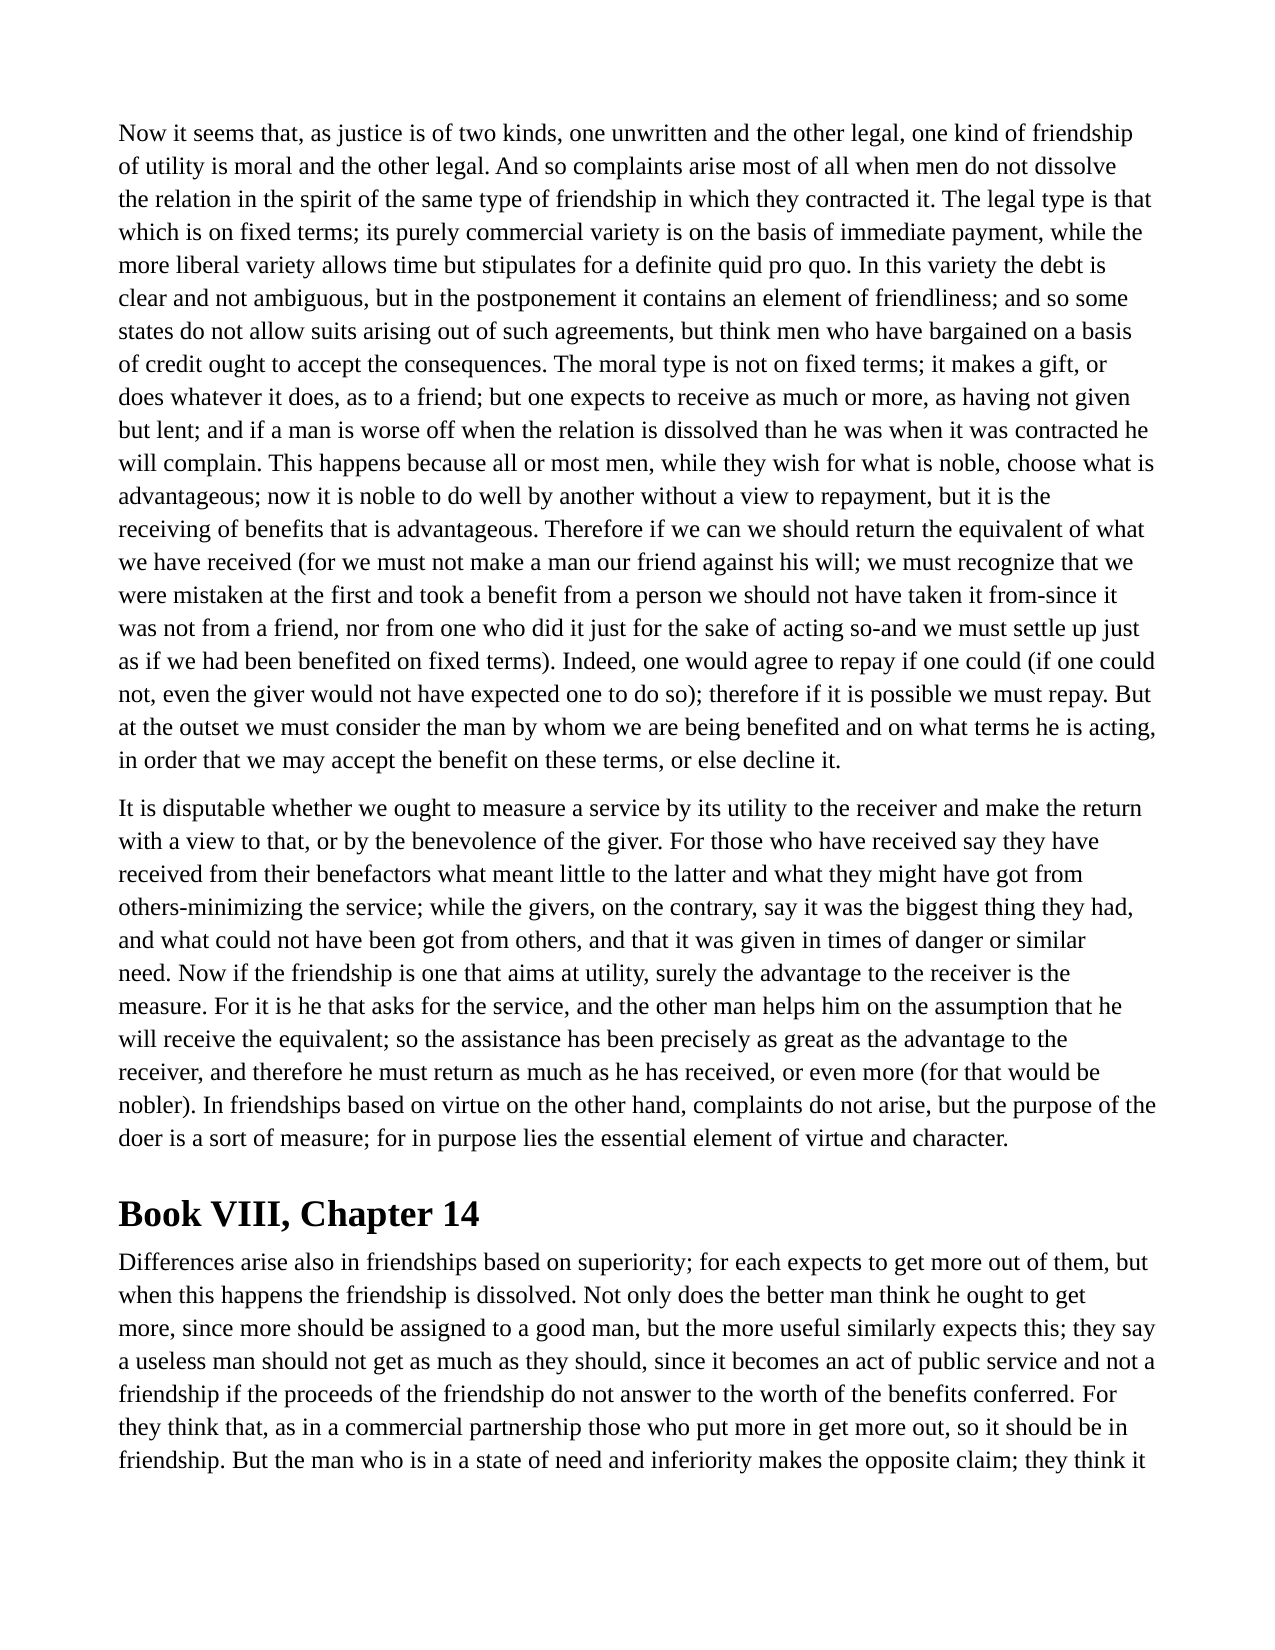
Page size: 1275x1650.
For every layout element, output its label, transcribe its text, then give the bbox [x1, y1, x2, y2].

subtitle Book VIII, Chapter 14 [118, 1192, 1157, 1235]
text It is disputable whether we ought to measure a service by its utility to the receiver and make the return with a view to that, or by the benevolence of the giver. For those who have received say they have received from their benefactors what meant little to the latter and what they might have got from others-minimizing the service; while the givers, on the contrary, say it was the biggest thing they had, and what could not have been got from others, and that it was given in times of danger or similar need. Now if the friendship is one that aims at utility, surely the advantage to the receiver is the measure. For it is he that asks for the service, and the other man helps him on the assumption that he will receive the equivalent; so the assistance has been precisely as great as the advantage to the receiver, and therefore he must return as much as he has received, or even more (for that would be nobler). In friendships based on virtue on the other hand, complaints do not arise, but the purpose of the doer is a sort of measure; for in purpose lies the essential element of virtue and character. [118, 793, 1157, 1152]
text Now it seems that, as justice is of two kinds, one unwritten and the other legal, one kind of friendship of utility is moral and the other legal. And so complaints arise most of all when men do not dissolve the relation in the spirit of the same type of friendship in which they contracted it. The legal type is that which is on fixed terms; its purely commercial variety is on the basis of immediate payment, while the more liberal variety allows time but stipulates for a definite quid pro quo. In this variety the debt is clear and not ambiguous, but in the postponement it contains an element of friendliness; and so some states do not allow suits arising out of such agreements, but think men who have bargained on a basis of credit ought to accept the consequences. The moral type is not on fixed terms; it makes a gift, or does whatever it does, as to a friend; but one expects to receive as much or more, as having not given but lent; and if a man is worse off when the relation is dissolved than he was when it was contracted he will complain. This happens because all or most men, while they wish for what is noble, choose what is advantageous; now it is noble to do well by another without a view to repayment, but it is the receiving of benefits that is advantageous. Therefore if we can we should return the equivalent of what we have received (for we must not make a man our friend against his will; we must recognize that we were mistaken at the first and took a benefit from a person we should not have taken it from-since it was not from a friend, nor from one who did it just for the sake of acting so-and we must settle up just as if we had been benefited on fixed terms). Indeed, one would agree to repay if one could (if one could not, even the giver would not have expected one to do so); therefore if it is possible we must repay. But at the outset we must consider the man by whom we are being benefited and on what terms he is acting, in order that we may accept the benefit on these terms, or else decline it. [118, 118, 1157, 774]
text Differences arise also in friendships based on superiority; for each expects to get more out of them, but when this happens the friendship is dissolved. Not only does the better man think he ought to get more, since more should be assigned to a good man, but the more useful similarly expects this; they say a useless man should not get as much as they should, since it becomes an act of public service and not a friendship if the proceeds of the friendship do not answer to the worth of the benefits conferred. For they think that, as in a commercial partnership those who put more in get more out, so it should be in friendship. But the man who is in a state of need and inferiority makes the opposite claim; they think it [118, 1247, 1157, 1474]
